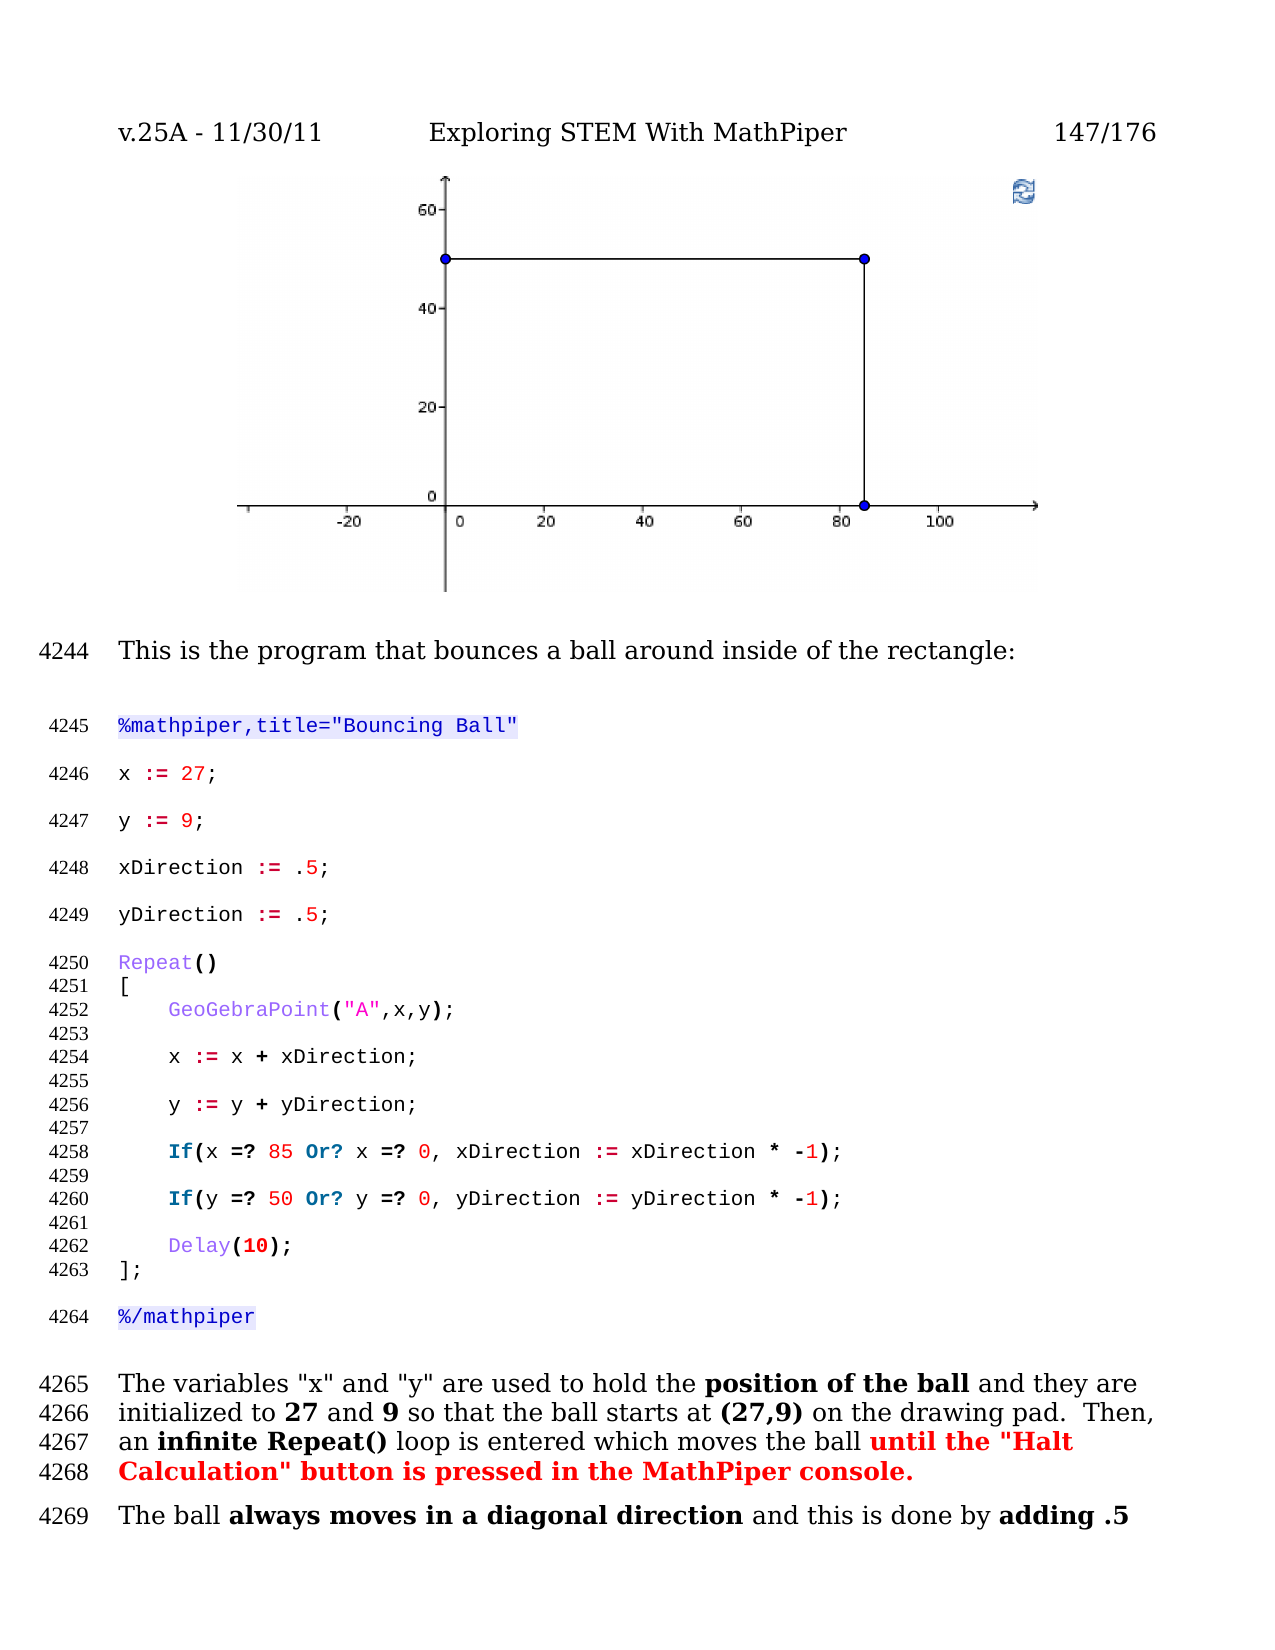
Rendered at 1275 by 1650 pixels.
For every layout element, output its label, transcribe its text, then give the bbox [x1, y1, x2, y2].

text yDirection := .5; [118, 904, 1157, 928]
text y := y + yDirection; [118, 1094, 1157, 1117]
text The variables "x" and "y" are used to hold the position of the ball and they are initialized to 27 and 9 so that the ball starts at (27,9) on the drawing pad. Then, an infinite Repeat() loop is entered which moves the ball until the "Halt Calculation" button is pressed in the MathPiper console. [118, 1368, 1157, 1486]
text %mathpiper,title="Bouncing Ball" [118, 715, 1157, 739]
text x := x + xDirection; [118, 1046, 1157, 1070]
picture [237, 176, 1038, 592]
text If(x =? 85 Or? x =? 0, xDirection := xDirection * -1); [118, 1141, 1157, 1164]
text This is the program that bounces a ball around inside of the rectangle: [118, 636, 1157, 665]
text Delay(10); [118, 1236, 1157, 1259]
text y := 9; [118, 810, 1157, 833]
text x := 27; [118, 763, 1157, 786]
text [ [118, 975, 1157, 999]
text The ball always moves in a diagonal direction and this is done by adding .5 [118, 1501, 1157, 1530]
text xDirection := .5; [118, 857, 1157, 881]
text ]; [118, 1259, 1157, 1283]
text GeoGebraPoint("A",x,y); [118, 999, 1157, 1023]
text Repeat() [118, 952, 1157, 975]
text %/mathpiper [118, 1306, 1157, 1330]
text If(y =? 50 Or? y =? 0, yDirection := yDirection * -1); [118, 1188, 1157, 1212]
